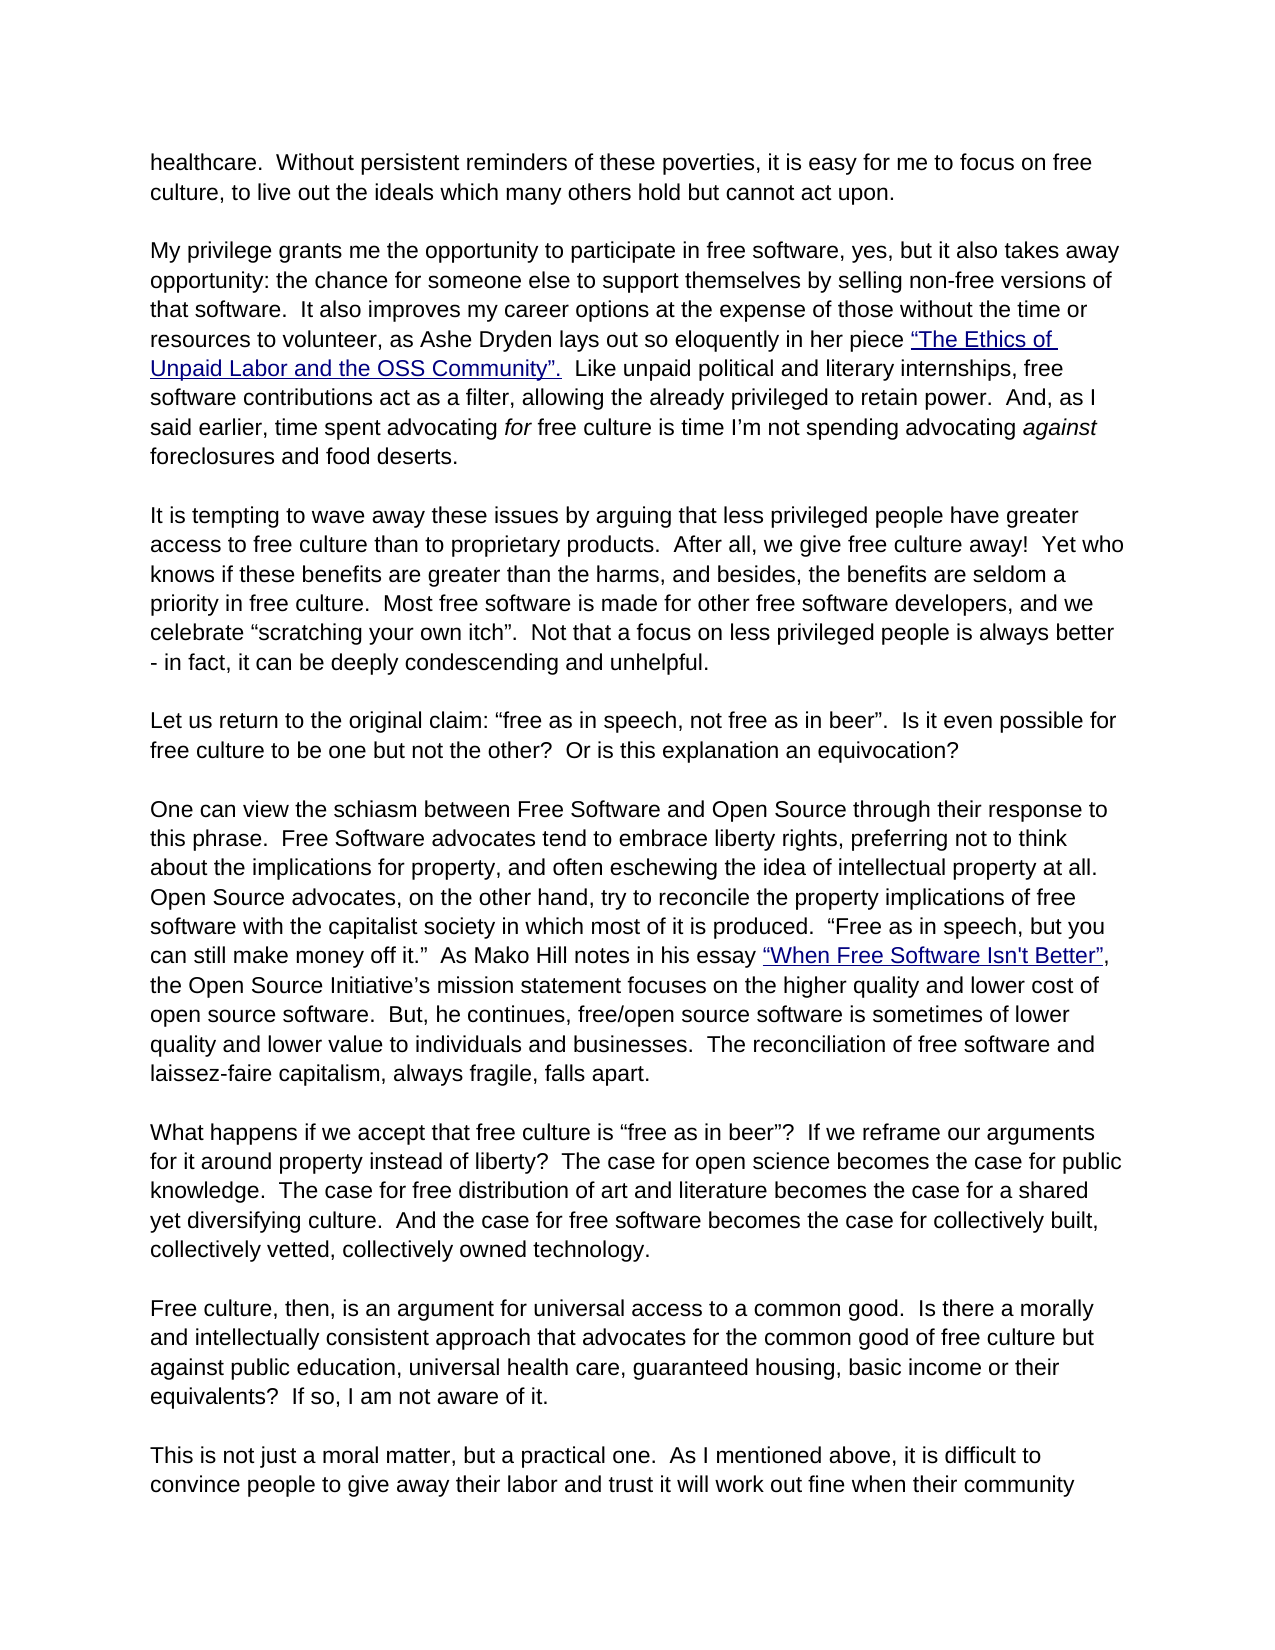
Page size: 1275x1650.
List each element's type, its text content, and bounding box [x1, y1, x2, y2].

text It is tempting to wave away these issues by arguing that less privileged people have greater access to free culture than to proprietary products. After all, we give free culture away! Yet who knows if these benefits are greater than the harms, and besides, the benefits are seldom a priority in free culture. Most free software is made for other free software developers, and we celebrate “scratching your own itch”. Not that a focus on less privileged people is always better - in fact, it can be deeply condescending and unhelpful. [150, 502, 1125, 675]
text One can view the schiasm between Free Software and Open Source through their response to this phrase. Free Software advocates tend to embrace liberty rights, preferring not to think about the implications for property, and often eschewing the idea of intellectual property at all. Open Source advocates, on the other hand, try to reconcile the property implications of free software with the capitalist society in which most of it is produced. “Free as in speech, but you can still make money off it.” As Mako Hill notes in his essay “When Free Software Isn't Better”, the Open Source Initiative’s mission statement focuses on the higher quality and lower cost of open source software. But, he continues, free/open source software is sometimes of lower quality and lower value to individuals and businesses. The reconciliation of free software and laissez-faire capitalism, always fragile, falls apart. [150, 796, 1125, 1086]
text My privilege grants me the opportunity to participate in free software, yes, but it also takes away opportunity: the chance for someone else to support themselves by selling non-free versions of that software. It also improves my career options at the expense of those without the time or resources to volunteer, as Ashe Dryden lays out so eloquently in her piece “The Ethics of Unpaid Labor and the OSS Community”. Like unpaid political and literary internships, free software contributions act as a filter, allowing the already privileged to retain power. And, as I said earlier, time spent advocating for free culture is time I’m not spending advocating against foreclosures and food deserts. [150, 238, 1125, 469]
text Free culture, then, is an argument for universal access to a common good. Is there a morally and intellectually consistent approach that advocates for the common good of free culture but against public education, universal health care, guaranteed housing, basic income or their equivalents? If so, I am not aware of it. [150, 1296, 1125, 1409]
text What happens if we accept that free culture is “free as in beer”? If we reframe our arguments for it around property instead of liberty? The case for open science becomes the case for public knowledge. The case for free distribution of art and literature becomes the case for a shared yet diversifying culture. And the case for free software becomes the case for collectively built, collectively vetted, collectively owned technology. [150, 1119, 1125, 1262]
text This is not just a moral matter, but a practical one. As I mentioned above, it is difficult to convince people to give away their labor and trust it will work out fine when their community [150, 1442, 1125, 1497]
text healthcare. Without persistent reminders of these poverties, it is easy for me to focus on free culture, to live out the ideals which many others hold but cannot act upon. [150, 150, 1125, 205]
text Let us return to the original claim: “free as in speech, not free as in beer”. Is it even possible for free culture to be one but not the other? Or is this explanation an equivocation? [150, 708, 1125, 763]
